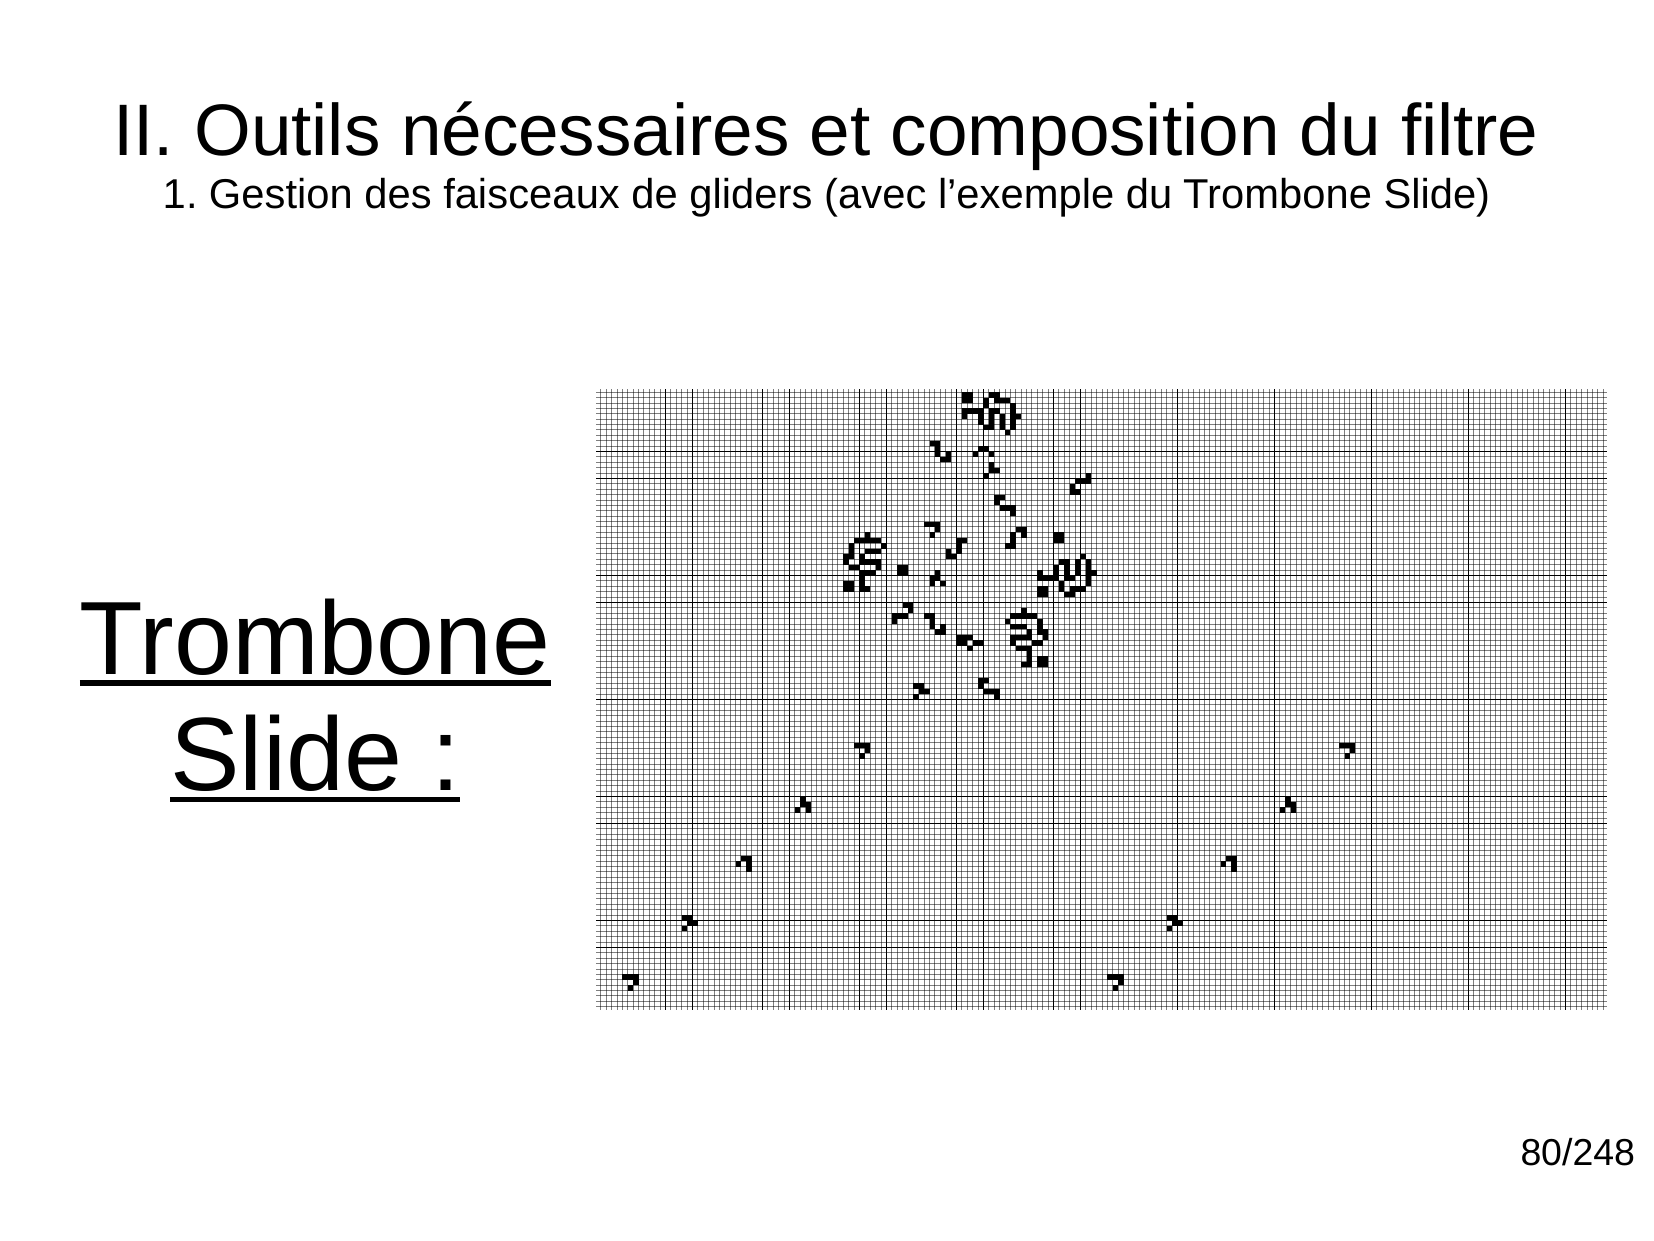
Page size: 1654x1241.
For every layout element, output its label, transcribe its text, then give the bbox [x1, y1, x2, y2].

title II. Outils nécessaires et composition du filtre 1. Gestion des faisceaux de gliders (avec l’exemple du Trombone Slide) [82, 49, 1571, 257]
picture [596, 389, 1607, 1010]
text_box <number>/248 [1505, 1124, 1654, 1182]
text_box Trombone Slide : [65, 572, 566, 821]
